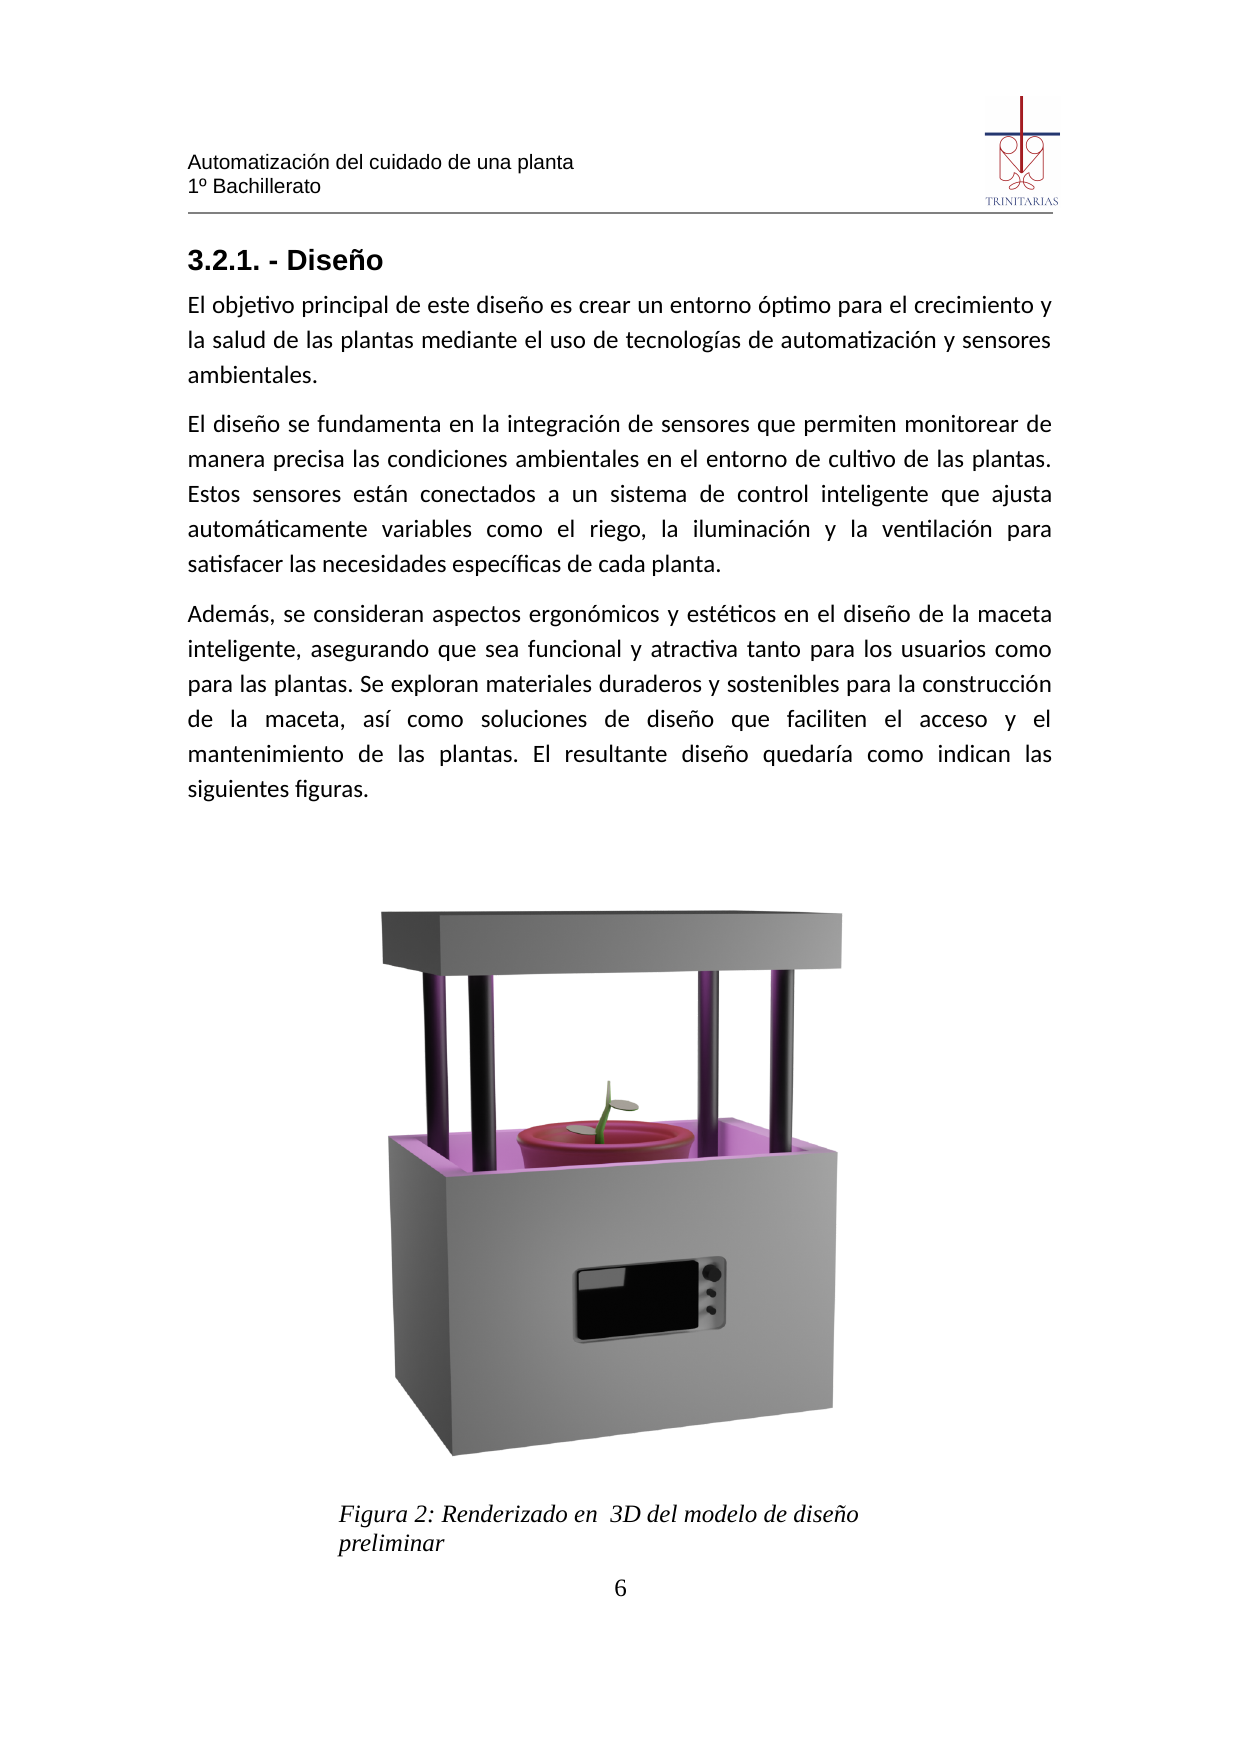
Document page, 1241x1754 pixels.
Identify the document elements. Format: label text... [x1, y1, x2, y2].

text El objetivo principal de este diseño es crear un entorno óptimo para el crecimiento y la salud de las plantas mediante el uso de tecnologías de automatización y sensores ambientales. [187, 289, 1053, 389]
subtitle Diseño [187, 243, 1053, 276]
text Además, se consideran aspectos ergonómicos y estéticos en el diseño de la maceta inteligente, asegurando que sea funcional y atractiva tanto para los usuarios como para las plantas. Se exploran materiales duraderos y sostenibles para la construcción de la maceta, así como soluciones de diseño que faciliten el acceso y el mantenimiento de las plantas. El resultante diseño quedaría como indican las siguientes figuras. [187, 598, 1053, 803]
picture [371, 851, 735, 1500]
text El diseño se fundamenta en la integración de sensores que permiten monitorear de manera precisa las condiciones ambientales en el entorno de cultivo de las plantas. Estos sensores están conectados a un sistema de control inteligente que ajusta automáticamente variables como el riego, la iluminación y la ventilación para satisfacer las necesidades específicas de cada planta. [187, 408, 1053, 579]
picture [984, 96, 1061, 208]
text Figura 2: Renderizado en 3D del modelo de diseño preliminar [338, 1500, 902, 1557]
